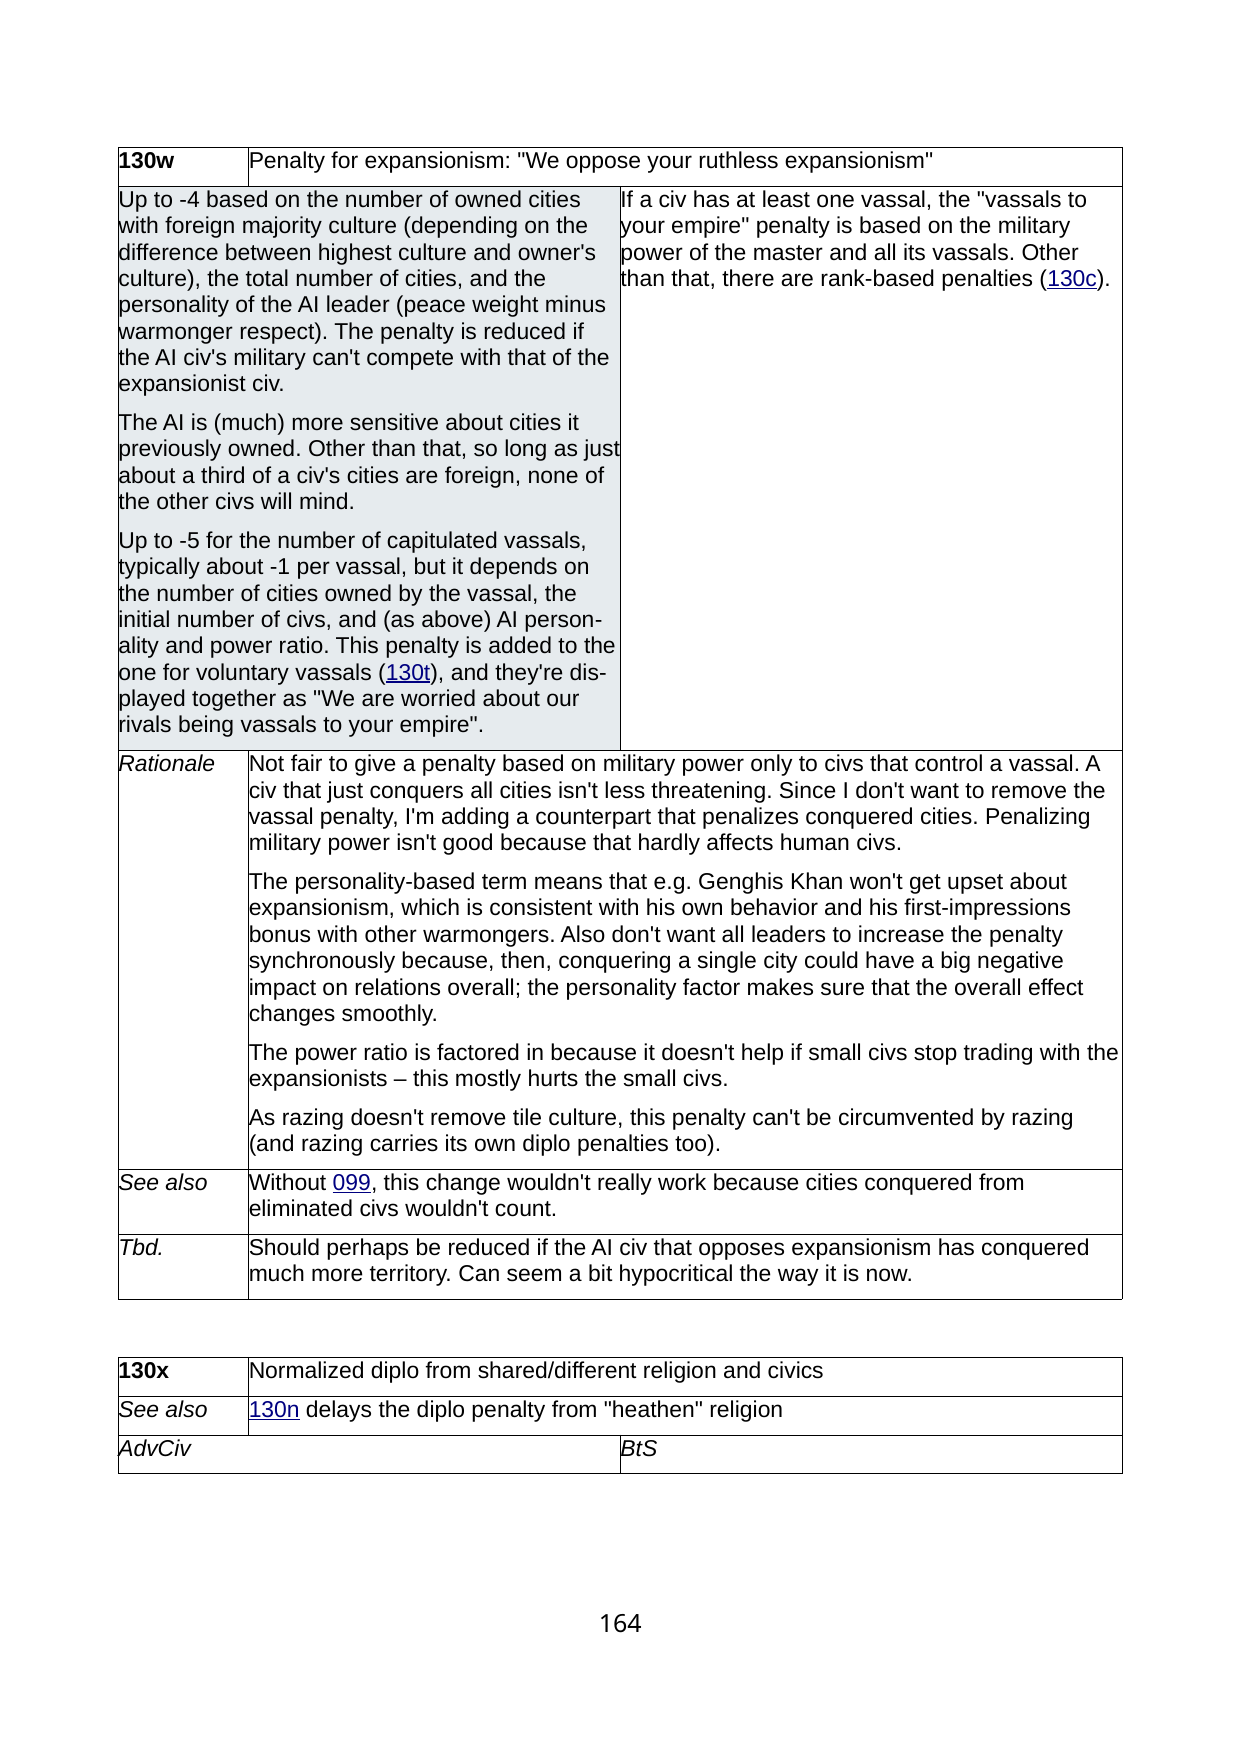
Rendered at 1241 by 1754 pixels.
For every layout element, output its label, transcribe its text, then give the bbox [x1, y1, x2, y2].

table_cell BtS [621, 1436, 1122, 1473]
table_header Normalized diplo from shared/different religion and civics [249, 1358, 1122, 1396]
table_cell AdvCiv [119, 1436, 620, 1473]
table_cell Should perhaps be reduced if the AI civ that opposes expansionism has conquered much more territory. Can seem a bit hypocritical the way it is now. [249, 1235, 1122, 1299]
table_header 130w [119, 148, 248, 186]
table_header Penalty for expansionism: "We oppose your ruthless expansionism" [249, 148, 1122, 186]
table_header 130x [119, 1358, 248, 1396]
table_cell See also [119, 1397, 248, 1434]
table_cell Rationale [119, 751, 248, 1169]
table_cell Tbd. [119, 1235, 248, 1299]
table_cell See also [119, 1170, 248, 1234]
table_cell Without 099, this change wouldn't really work because cities conquered from eliminated civs wouldn't count. [249, 1170, 1122, 1234]
table_cell Not fair to give a penalty based on military power only to civs that control a vassal. A civ that just conquers all cities isn't less threatening. Since I don't want to remove the vassal penalty, I'm adding a counterpart that penalizes conquered cities. Penalizing military power isn't good because that hardly affects human civs. The personality-based term means that e.g. Genghis Khan won't get upset about expansionism, which is consistent with his own behavior and his first-impressions bonus with other warmongers. Also don't want all leaders to increase the penalty synchronously because, then, conquering a single city could have a big negative impact on relations overall; the personality factor makes sure that the overall effect changes smoothly. The power ratio is factored in because it doesn't help if small civs stop trading with the expansionists – this mostly hurts the small civs. As razing doesn't remove tile culture, this penalty can't be circumvented by razing (and razing carries its own diplo penalties too). [249, 751, 1122, 1169]
table_cell If a civ has at least one vassal, the "vassals to your empire" penalty is based on the military power of the master and all its vassals. Other than that, there are rank-based penalties (130c). [621, 187, 1122, 750]
table_cell Up to -4 based on the number of owned cities with foreign majority culture (depending on the difference between highest culture and owner's culture), the total number of cities, and the personality of the AI leader (peace weight minus warmonger respect). The penalty is reduced if the AI civ's military can't compete with that of the expansionist civ. The AI is (much) more sensitive about cities it previously owned. Other than that, so long as just about a third of a civ's cities are foreign, none of the other civs will mind. Up to -5 for the number of capitulated vassals, typically about -1 per vassal, but it depends on the number of cities owned by the vassal, the initial number of civs, and (as above) AI person­ality and power ratio. This penalty is added to the one for voluntary vassals (130t), and they're dis­played together as "We are worried about our rivals being vassals to your empire". [119, 187, 620, 750]
table_cell 130n delays the diplo penalty from "heathen" religion [249, 1397, 1122, 1434]
